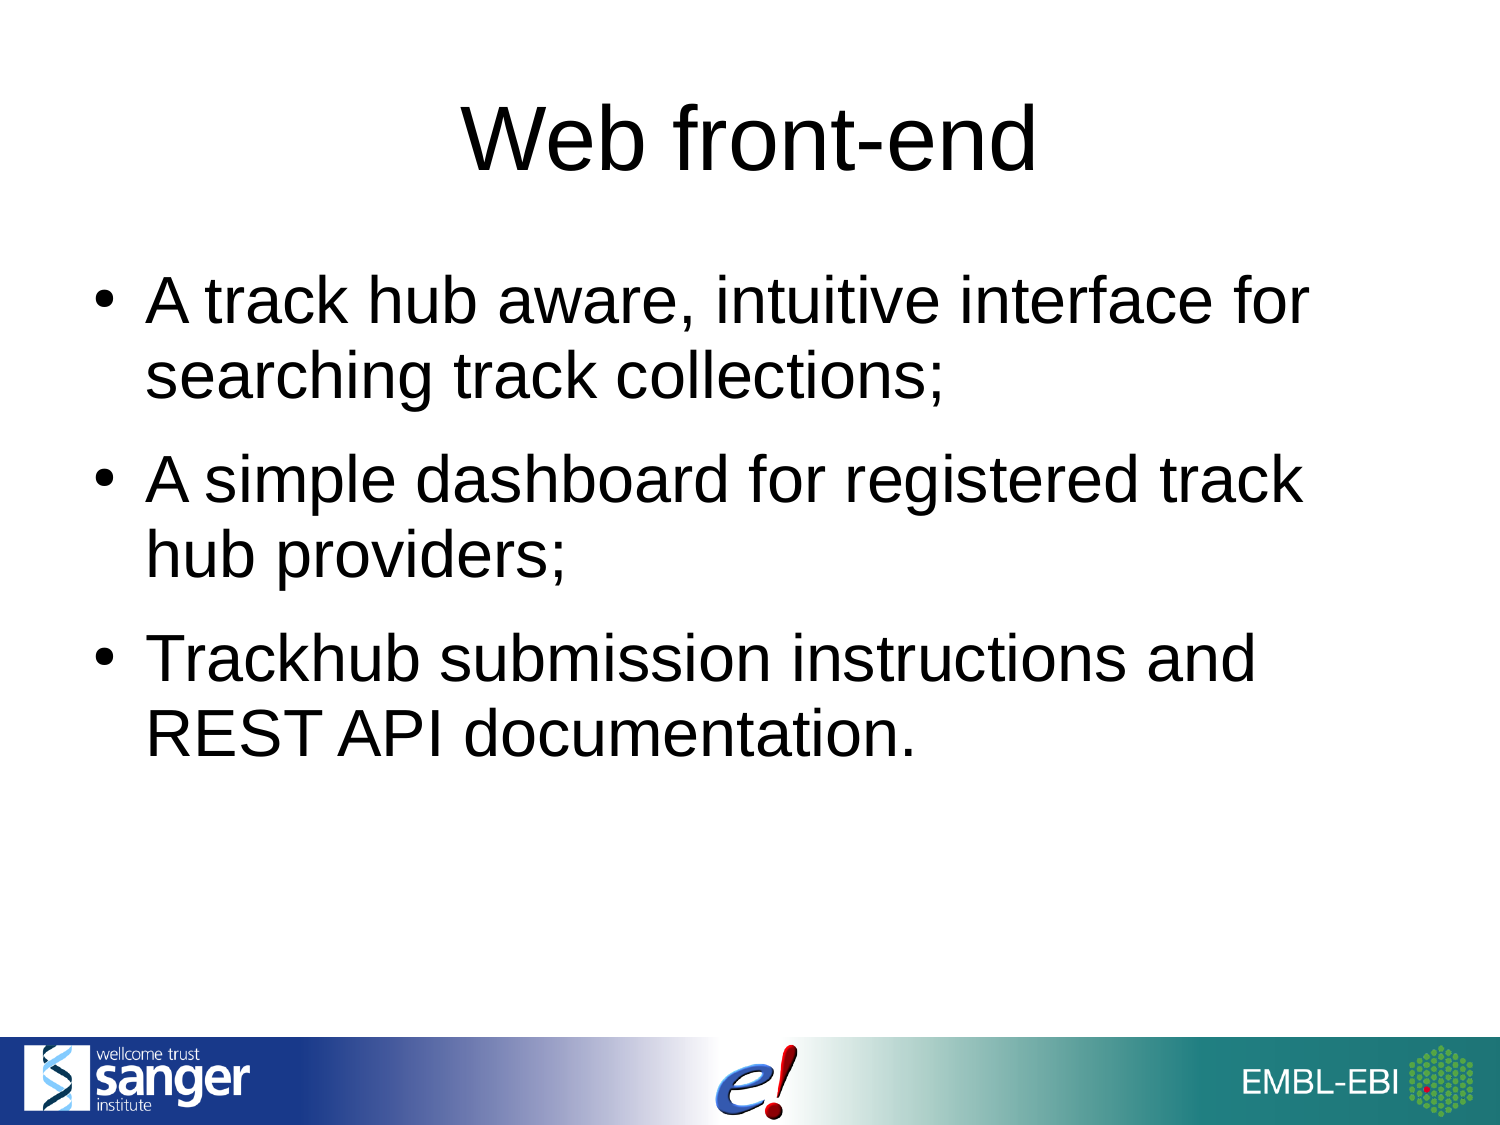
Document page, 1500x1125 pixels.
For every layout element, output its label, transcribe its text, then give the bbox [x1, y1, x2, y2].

title Web front-end [75, 44, 1425, 233]
picture [0, 1037, 1500, 1125]
list A track hub aware, intuitive interface for searching track collections; A simple dashboard for registered track hub providers; Trackhub submission instructions and REST API documentation. [75, 263, 1395, 916]
